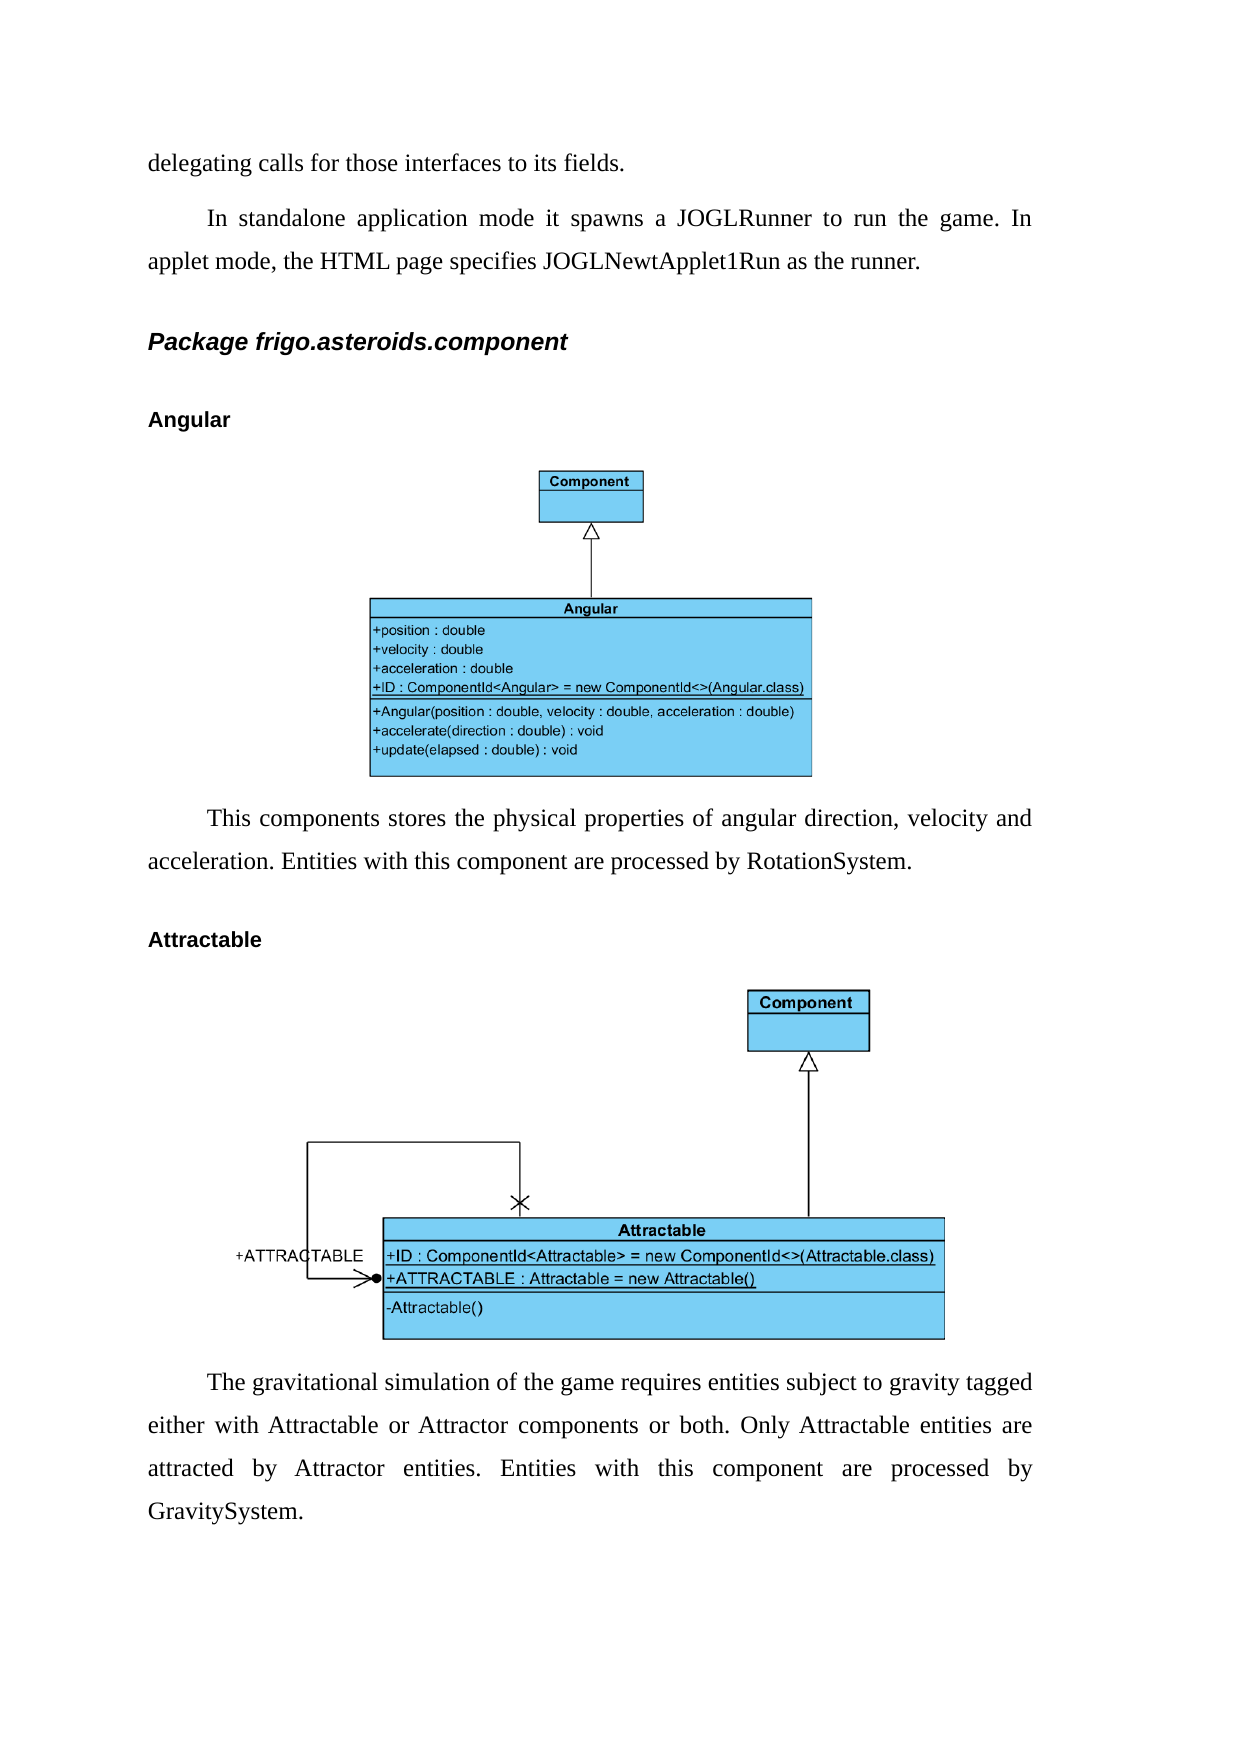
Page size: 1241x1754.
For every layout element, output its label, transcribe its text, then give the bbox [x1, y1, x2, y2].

subtitle Angular [148, 407, 1033, 432]
text delegating calls for those interfaces to its fields. [148, 148, 1033, 176]
picture [369, 470, 813, 777]
text The gravitational simulation of the game requires entities subject to gravity tagged either with Attractable or Attractor components or both. Only Attractable entities are attracted by Attractor entities. Entities with this component are processed by GravitySystem. [148, 1367, 1033, 1525]
text This components stores the physical properties of angular direction, velocity and acceleration. Entities with this component are processed by RotationSystem. [148, 803, 1033, 875]
text In standalone application mode it spawns a JOGLRunner to run the game. In applet mode, the HTML page specifies JOGLNewtApplet1Run as the runner. [148, 203, 1033, 275]
picture [236, 989, 945, 1340]
subtitle Package frigo.asteroids.component [148, 327, 1033, 356]
subtitle Attractable [148, 927, 1033, 952]
